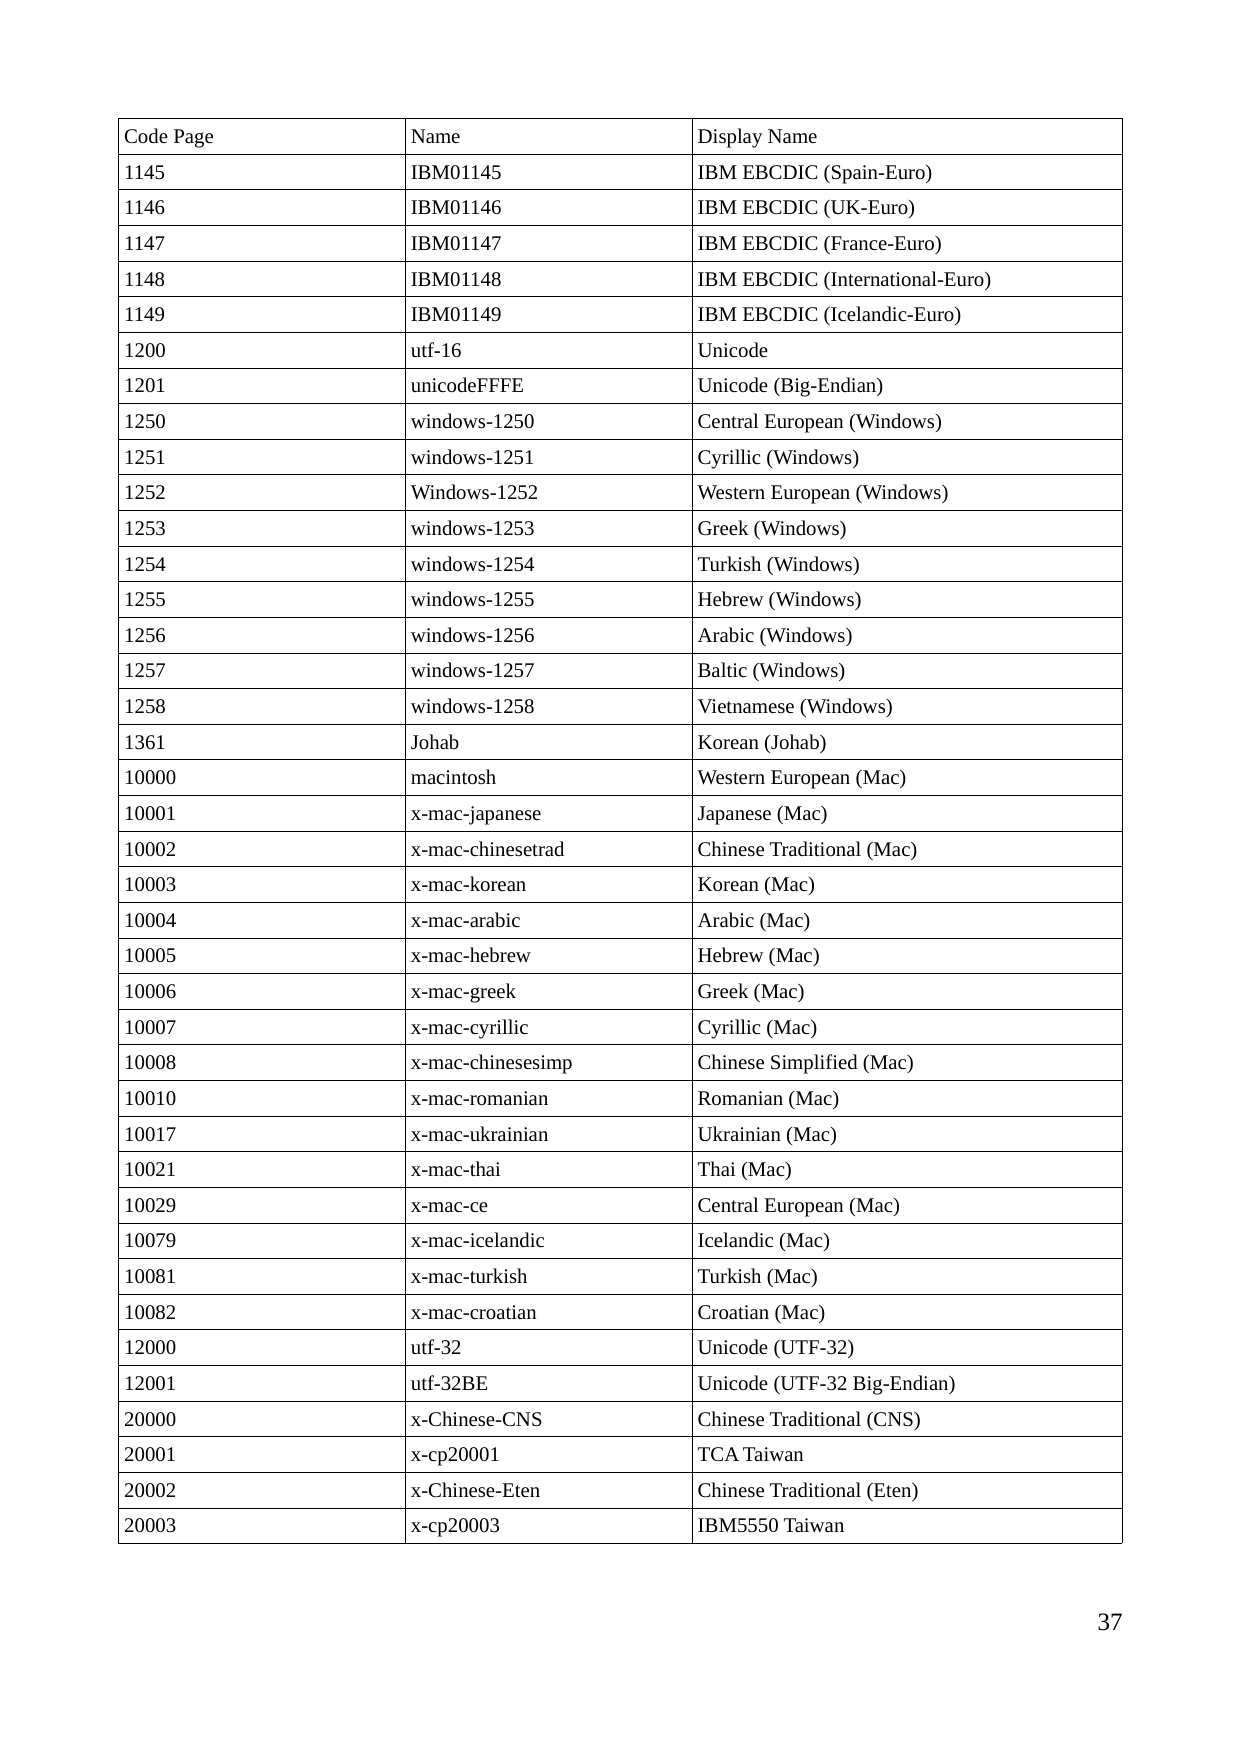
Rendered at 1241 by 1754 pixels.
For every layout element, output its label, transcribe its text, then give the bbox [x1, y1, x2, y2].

table_cell IBM01147 [406, 226, 692, 261]
table_cell Unicode (UTF-32) [693, 1330, 1122, 1365]
table_cell 10005 [119, 939, 405, 973]
table_cell Vietnamese (Windows) [693, 689, 1122, 724]
table_cell 1149 [119, 297, 405, 332]
table_cell macintosh [406, 760, 692, 795]
table_cell 10017 [119, 1117, 405, 1151]
table_cell utf-32BE [406, 1366, 692, 1401]
table_cell Ukrainian (Mac) [693, 1117, 1122, 1151]
table_cell 10021 [119, 1152, 405, 1187]
table_cell Unicode [693, 333, 1122, 367]
table_cell x-mac-greek [406, 974, 692, 1009]
table_cell x-mac-ukrainian [406, 1117, 692, 1151]
table_cell x-Chinese-CNS [406, 1402, 692, 1436]
table_cell Turkish (Windows) [693, 547, 1122, 581]
table_cell 20001 [119, 1437, 405, 1472]
table_cell x-mac-romanian [406, 1081, 692, 1116]
table_cell x-mac-chinesesimp [406, 1045, 692, 1080]
table_cell 1256 [119, 618, 405, 652]
table_cell 1148 [119, 262, 405, 296]
table_cell Arabic (Mac) [693, 903, 1122, 937]
table_cell 1258 [119, 689, 405, 724]
table_cell 1251 [119, 440, 405, 474]
table_cell 1145 [119, 155, 405, 189]
table_cell 1147 [119, 226, 405, 261]
table_cell IBM EBCDIC (UK-Euro) [693, 190, 1122, 225]
table_cell utf-32 [406, 1330, 692, 1365]
table_cell 1253 [119, 511, 405, 546]
table_cell Hebrew (Windows) [693, 582, 1122, 617]
table_cell 1252 [119, 475, 405, 510]
table_cell 1201 [119, 369, 405, 403]
table_cell IBM01148 [406, 262, 692, 296]
table_cell Icelandic (Mac) [693, 1224, 1122, 1258]
table_cell Arabic (Windows) [693, 618, 1122, 652]
table_cell 10007 [119, 1010, 405, 1044]
table_cell 1254 [119, 547, 405, 581]
table_cell windows-1253 [406, 511, 692, 546]
table_cell IBM EBCDIC (Icelandic-Euro) [693, 297, 1122, 332]
table_cell 10029 [119, 1188, 405, 1222]
table_cell Chinese Traditional (Mac) [693, 832, 1122, 866]
table_header Code Page [119, 119, 405, 154]
table_cell windows-1250 [406, 404, 692, 439]
table_cell Western European (Mac) [693, 760, 1122, 795]
table_cell 10002 [119, 832, 405, 866]
table_cell x-mac-thai [406, 1152, 692, 1187]
table_cell 10079 [119, 1224, 405, 1258]
table_cell IBM01145 [406, 155, 692, 189]
table_header Display Name [693, 119, 1122, 154]
table_cell 10006 [119, 974, 405, 1009]
table_cell Cyrillic (Mac) [693, 1010, 1122, 1044]
table_cell Korean (Johab) [693, 725, 1122, 759]
table_cell IBM EBCDIC (Spain-Euro) [693, 155, 1122, 189]
table_cell 10081 [119, 1259, 405, 1294]
table_cell 1146 [119, 190, 405, 225]
table_cell Unicode (Big-Endian) [693, 369, 1122, 403]
table_cell windows-1254 [406, 547, 692, 581]
table_cell windows-1256 [406, 618, 692, 652]
table_cell TCA Taiwan [693, 1437, 1122, 1472]
table_cell 20003 [119, 1509, 405, 1543]
table_cell Thai (Mac) [693, 1152, 1122, 1187]
table_cell x-mac-chinesetrad [406, 832, 692, 866]
table_cell x-mac-croatian [406, 1295, 692, 1329]
table_cell x-mac-icelandic [406, 1224, 692, 1258]
table_cell windows-1257 [406, 654, 692, 688]
table_cell x-mac-turkish [406, 1259, 692, 1294]
table_cell x-mac-korean [406, 867, 692, 902]
table_cell Greek (Windows) [693, 511, 1122, 546]
table_cell Croatian (Mac) [693, 1295, 1122, 1329]
table_cell windows-1251 [406, 440, 692, 474]
table_cell 10008 [119, 1045, 405, 1080]
table_cell 20002 [119, 1473, 405, 1507]
table_cell 10004 [119, 903, 405, 937]
table_cell x-mac-arabic [406, 903, 692, 937]
table_cell Central European (Windows) [693, 404, 1122, 439]
table_cell Turkish (Mac) [693, 1259, 1122, 1294]
table_cell 12000 [119, 1330, 405, 1365]
table_cell 1257 [119, 654, 405, 688]
table_cell x-cp20003 [406, 1509, 692, 1543]
table_cell Baltic (Windows) [693, 654, 1122, 688]
table_cell Western European (Windows) [693, 475, 1122, 510]
table_cell 12001 [119, 1366, 405, 1401]
table_cell IBM01146 [406, 190, 692, 225]
table_cell Windows-1252 [406, 475, 692, 510]
table_cell Chinese Simplified (Mac) [693, 1045, 1122, 1080]
table_cell IBM EBCDIC (France-Euro) [693, 226, 1122, 261]
table_cell IBM5550 Taiwan [693, 1509, 1122, 1543]
table_cell windows-1258 [406, 689, 692, 724]
table_cell 10003 [119, 867, 405, 902]
table_cell Chinese Traditional (Eten) [693, 1473, 1122, 1507]
table_cell 10001 [119, 796, 405, 831]
table_cell x-cp20001 [406, 1437, 692, 1472]
table_cell Chinese Traditional (CNS) [693, 1402, 1122, 1436]
table_cell 10082 [119, 1295, 405, 1329]
table_cell 10000 [119, 760, 405, 795]
table_cell Unicode (UTF-32 Big-Endian) [693, 1366, 1122, 1401]
table_cell Hebrew (Mac) [693, 939, 1122, 973]
table_cell Central European (Mac) [693, 1188, 1122, 1222]
table_cell Cyrillic (Windows) [693, 440, 1122, 474]
table_cell x-mac-japanese [406, 796, 692, 831]
table_cell Greek (Mac) [693, 974, 1122, 1009]
table_cell IBM01149 [406, 297, 692, 332]
table_cell IBM EBCDIC (International-Euro) [693, 262, 1122, 296]
table_cell utf-16 [406, 333, 692, 367]
table_cell x-Chinese-Eten [406, 1473, 692, 1507]
table_cell 1200 [119, 333, 405, 367]
table_cell 1250 [119, 404, 405, 439]
table_cell Romanian (Mac) [693, 1081, 1122, 1116]
table_cell 10010 [119, 1081, 405, 1116]
table_cell windows-1255 [406, 582, 692, 617]
table_cell unicodeFFFE [406, 369, 692, 403]
table_cell x-mac-ce [406, 1188, 692, 1222]
table_cell 1361 [119, 725, 405, 759]
table_cell Korean (Mac) [693, 867, 1122, 902]
table_header Name [406, 119, 692, 154]
table_cell Japanese (Mac) [693, 796, 1122, 831]
table_cell x-mac-hebrew [406, 939, 692, 973]
table_cell x-mac-cyrillic [406, 1010, 692, 1044]
table_cell 20000 [119, 1402, 405, 1436]
table_cell 1255 [119, 582, 405, 617]
table_cell Johab [406, 725, 692, 759]
